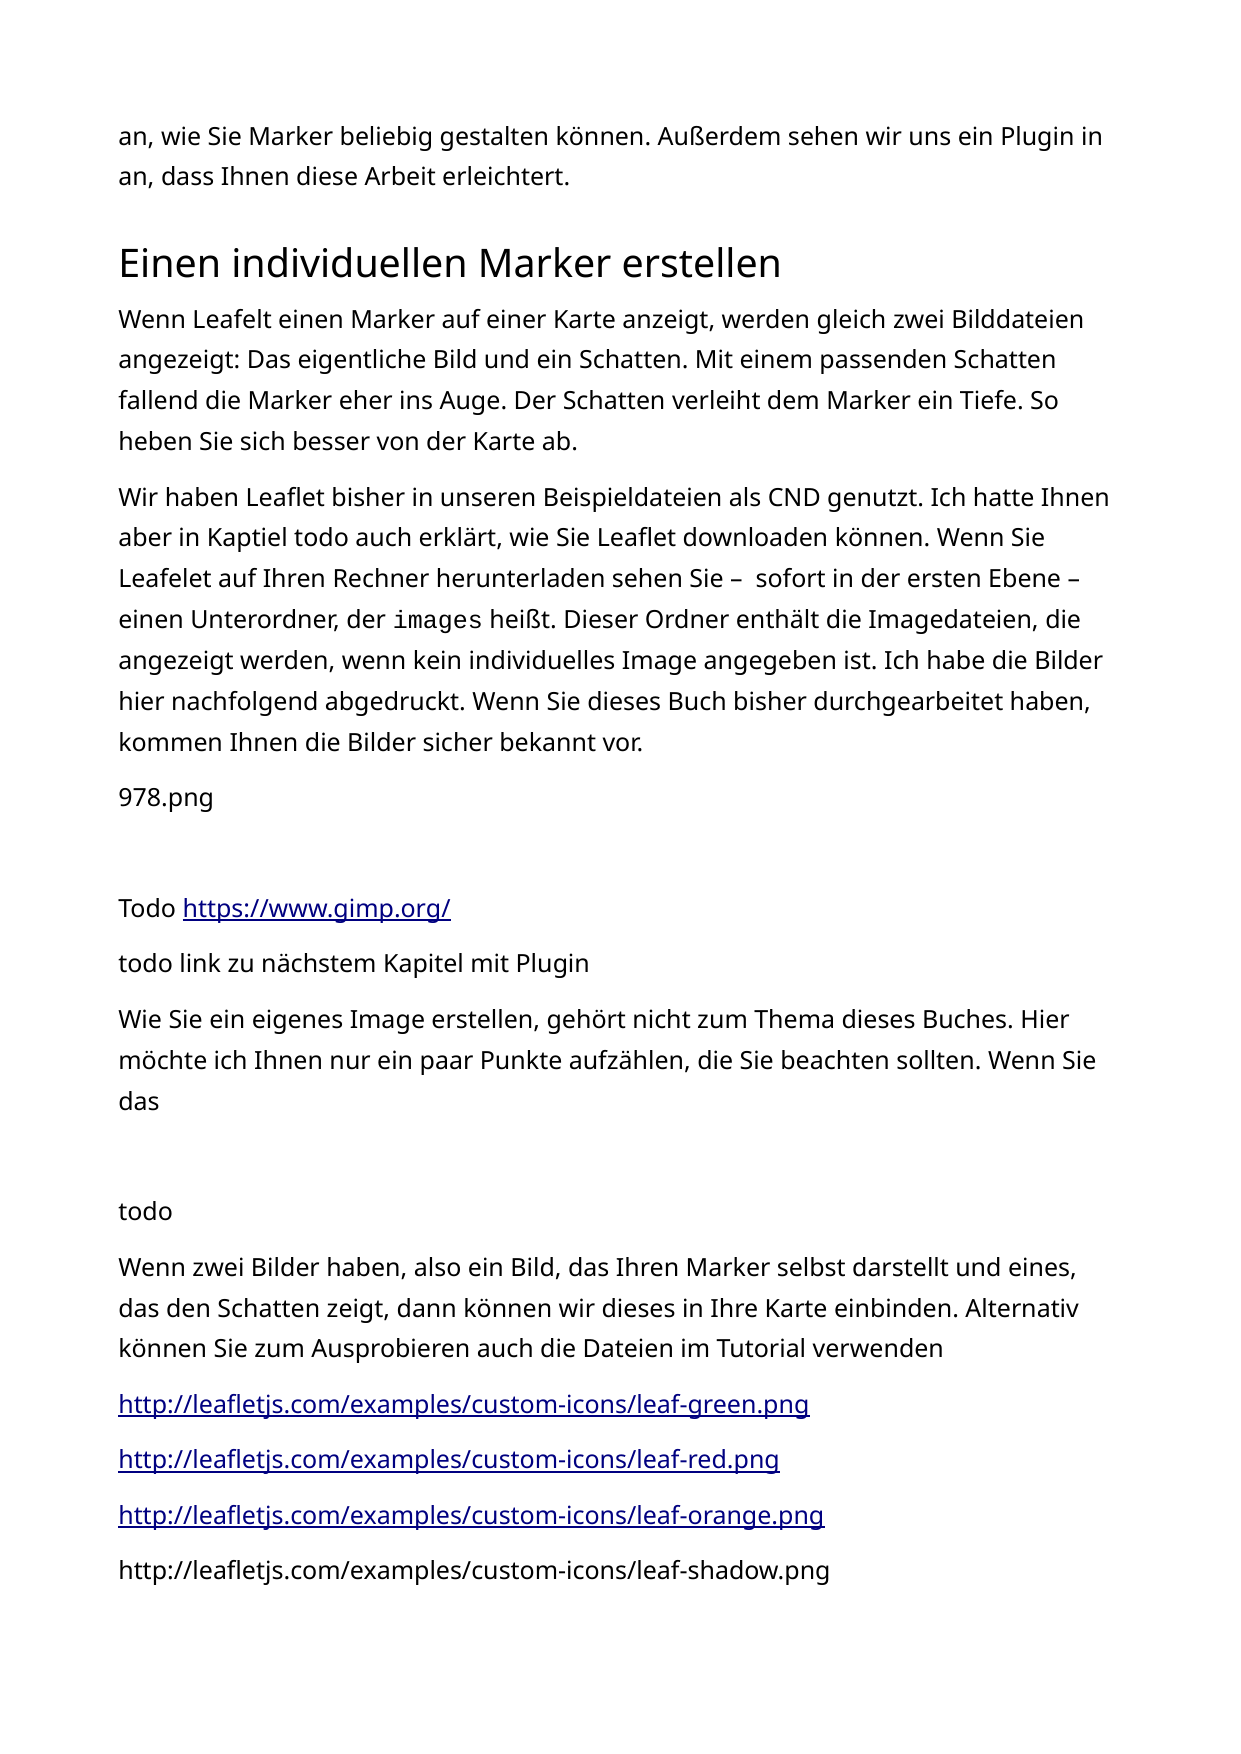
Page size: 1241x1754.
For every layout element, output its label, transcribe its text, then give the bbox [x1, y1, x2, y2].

text an, wie Sie Marker beliebig gestalten können. Außerdem sehen wir uns ein Plugin in an, dass Ihnen diese Arbeit erleichtert. [118, 118, 1122, 193]
text http://leafletjs.com/examples/custom-icons/leaf-red.png [118, 1442, 1122, 1476]
text http://leafletjs.com/examples/custom-icons/leaf-orange.png [118, 1497, 1122, 1531]
text Todo https://www.gimp.org/ [118, 891, 1122, 925]
text todo [118, 1194, 1122, 1228]
text http://leafletjs.com/examples/custom-icons/leaf-green.png [118, 1387, 1122, 1421]
text Wie Sie ein eigenes Image erstellen, gehört nicht zum Thema dieses Buches. Hier möchte ich Ihnen nur ein paar Punkte aufzählen, die Sie beachten sollten. Wenn Sie das [118, 1002, 1122, 1117]
text 978.png [118, 780, 1122, 814]
text Wenn zwei Bilder haben, also ein Bild, das Ihren Marker selbst darstellt und eines, das den Schatten zeigt, dann können wir dieses in Ihre Karte einbinden. Alternativ können Sie zum Ausprobieren auch die Dateien im Tutorial verwenden [118, 1249, 1122, 1365]
subtitle Einen individuellen Marker erstellen [118, 235, 1122, 289]
text Wenn Leafelt einen Marker auf einer Karte anzeigt, werden gleich zwei Bilddateien angezeigt: Das eigentliche Bild und ein Schatten. Mit einem passenden Schatten fallend die Marker eher ins Auge. Der Schatten verleiht dem Marker ein Tiefe. So heben Sie sich besser von der Karte ab. [118, 301, 1122, 458]
text http://leafletjs.com/examples/custom-icons/leaf-shadow.png [118, 1553, 1122, 1587]
text todo link zu nächstem Kapitel mit Plugin [118, 946, 1122, 980]
text Wir haben Leaflet bisher in unseren Beispieldateien als CND genutzt. Ich hatte Ihnen aber in Kaptiel todo auch erklärt, wie Sie Leaflet downloaden können. Wenn Sie Leafelet auf Ihren Rechner herunterladen sehen Sie – sofort in der ersten Ebene – einen Unterordner, der images heißt. Dieser Ordner enthält die Imagedateien, die angezeigt werden, wenn kein individuelles Image angegeben ist. Ich habe die Bilder hier nachfolgend abgedruckt. Wenn Sie dieses Buch bisher durchgearbeitet haben, kommen Ihnen die Bilder sicher bekannt vor. [118, 479, 1122, 758]
